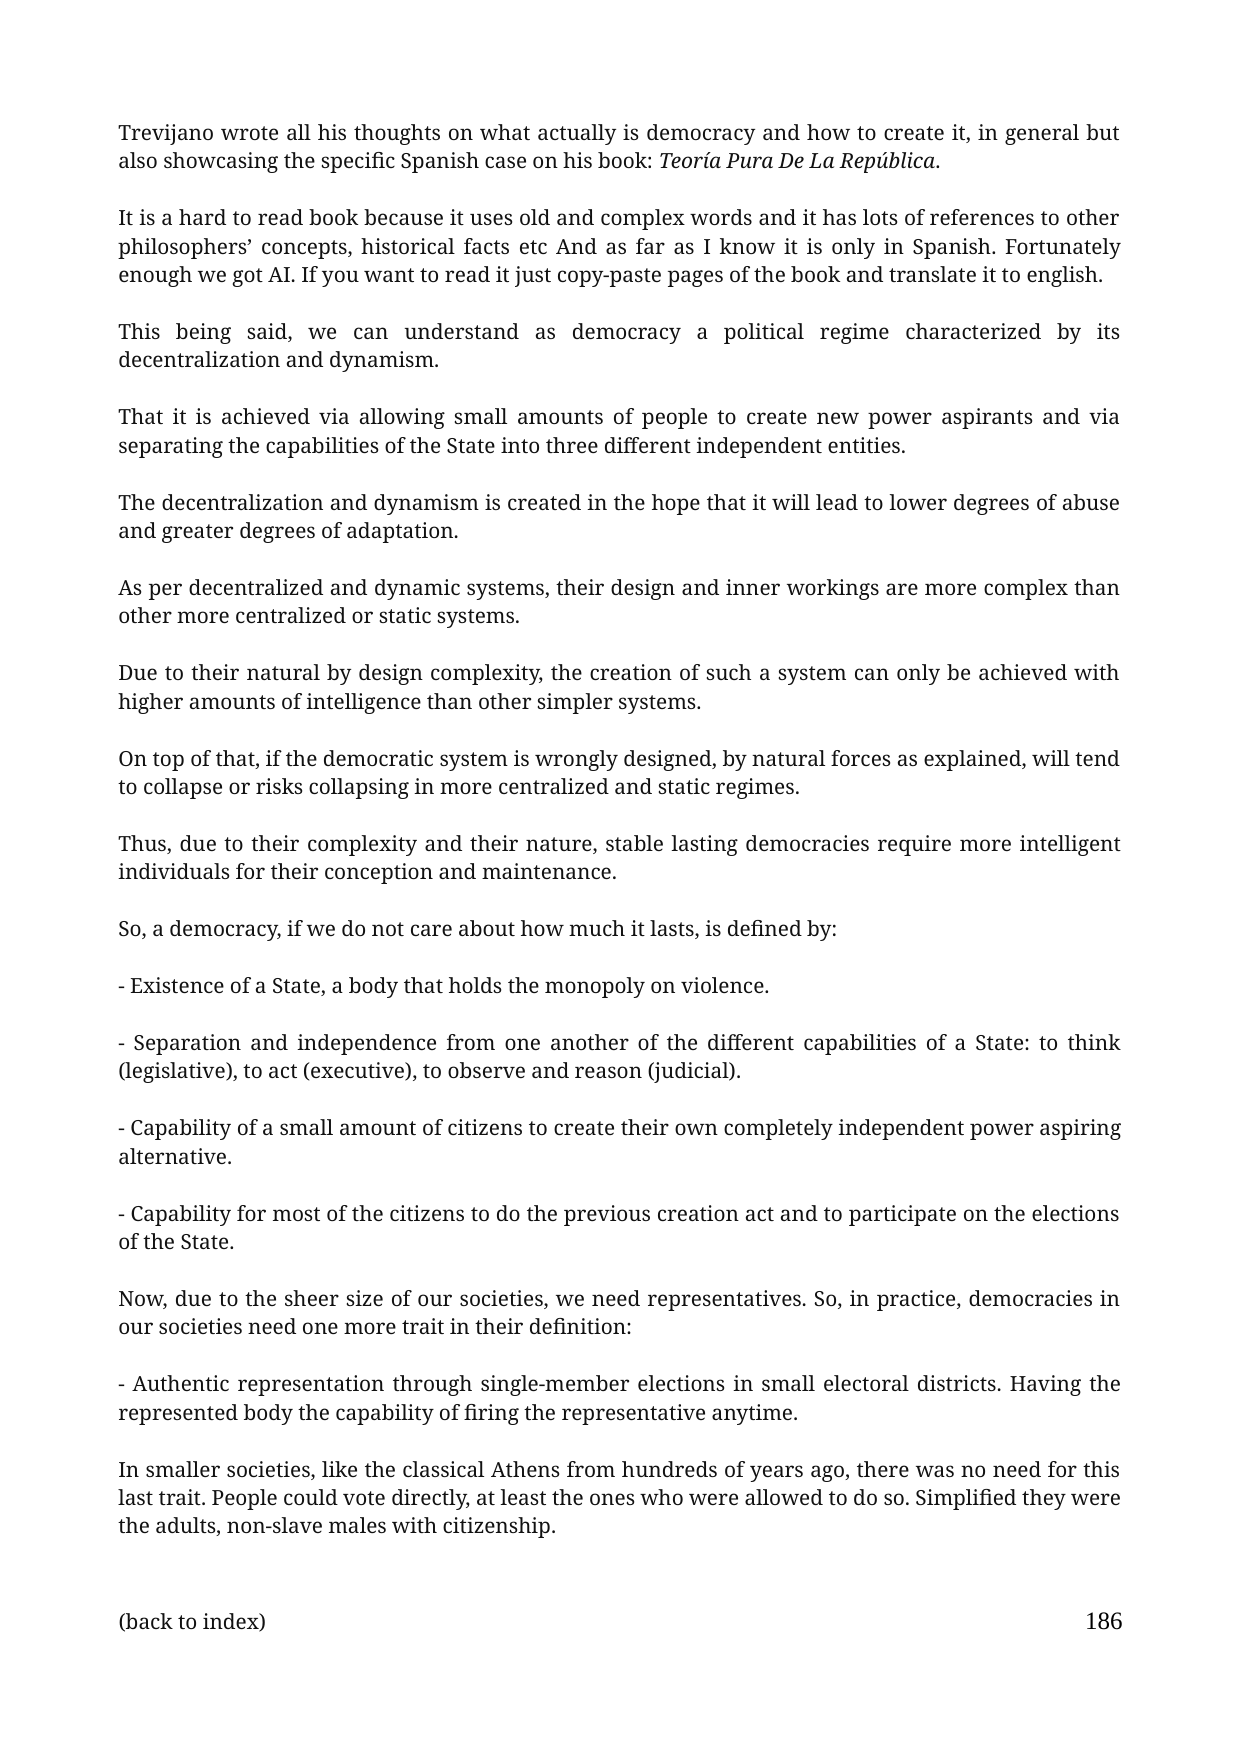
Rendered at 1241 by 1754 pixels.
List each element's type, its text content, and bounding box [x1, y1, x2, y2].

text Now, due to the sheer size of our societies, we need representatives. So, in practice, democracies in our societies need one more trait in their definition: [118, 1284, 1122, 1341]
text Thus, due to their complexity and their nature, stable lasting democracies require more intelligent individuals for their conception and maintenance. [118, 829, 1122, 886]
text So, a democracy, if we do not care about how much it lasts, is defined by: [118, 914, 1122, 943]
text This being said, we can understand as democracy a political regime characterized by its decentralization and dynamism. [118, 317, 1122, 374]
text As per decentralized and dynamic systems, their design and inner workings are more complex than other more centralized or static systems. [118, 573, 1122, 630]
text That it is achieved via allowing small amounts of people to create new power aspirants and via separating the capabilities of the State into three different independent entities. [118, 402, 1122, 459]
text Due to their natural by design complexity, the creation of such a system can only be achieved with higher amounts of intelligence than other simpler systems. [118, 658, 1122, 715]
text Trevijano wrote all his thoughts on what actually is democracy and how to create it, in general but also showcasing the specific Spanish case on his book: Teoría Pura De La República. [118, 118, 1122, 175]
text - Capability of a small amount of citizens to create their own completely independent power aspiring alternative. [118, 1113, 1122, 1170]
text - Existence of a State, a body that holds the monopoly on violence. [118, 971, 1122, 1000]
text - Capability for most of the citizens to do the previous creation act and to participate on the elections of the State. [118, 1199, 1122, 1256]
text - Authentic representation through single-member elections in small electoral districts. Having the represented body the capability of firing the representative anytime. [118, 1369, 1122, 1426]
text On top of that, if the democratic system is wrongly designed, by natural forces as explained, will tend to collapse or risks collapsing in more centralized and static regimes. [118, 744, 1122, 801]
text - Separation and independence from one another of the different capabilities of a State: to think (legislative), to act (executive), to observe and reason (judicial). [118, 1028, 1122, 1085]
text The decentralization and dynamism is created in the hope that it will lead to lower degrees of abuse and greater degrees of adaptation. [118, 488, 1122, 545]
text It is a hard to read book because it uses old and complex words and it has lots of references to other philosophers’ concepts, historical facts etc And as far as I know it is only in Spanish. Fortunately enough we got AI. If you want to read it just copy-paste pages of the book and translate it to english. [118, 203, 1122, 289]
text In smaller societies, like the classical Athens from hundreds of years ago, there was no need for this last trait. People could vote directly, at least the ones who were allowed to do so. Simplified they were the adults, non-slave males with citizenship. [118, 1455, 1122, 1540]
